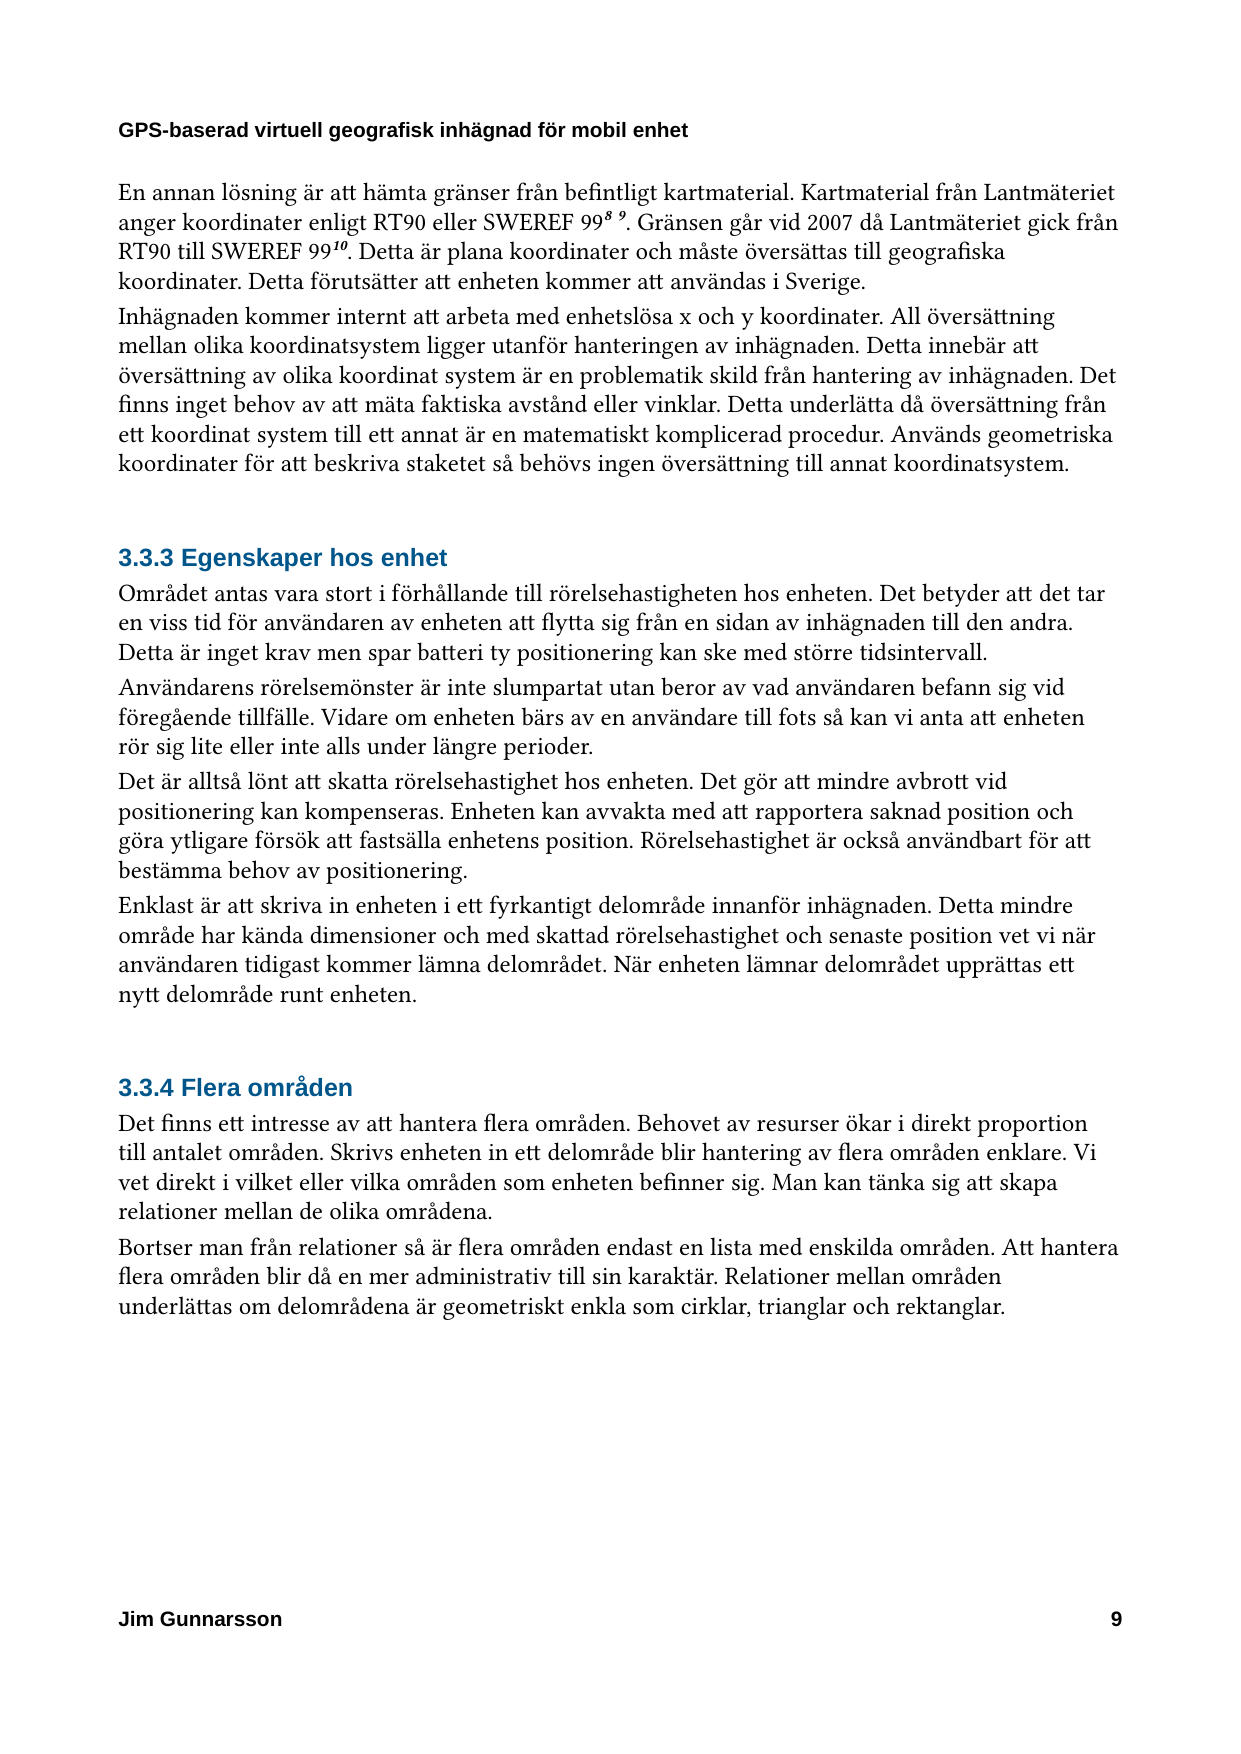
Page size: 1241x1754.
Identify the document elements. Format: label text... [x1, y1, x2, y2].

text En annan lösning är att hämta gränser från befintligt kartmaterial. Kartmaterial från Lantmäteriet anger koordinater enligt RT90 eller SWEREF 99 . Gränsen går vid 2007 då Lantmäteriet gick från RT90 till SWEREF 99. Detta är plana koordinater och måste översättas till geografiska koordinater. Detta förutsätter att enheten kommer att användas i Sverige. [118, 177, 1122, 295]
text Området antas vara stort i förhållande till rörelsehastigheten hos enheten. Det betyder att det tar en viss tid för användaren av enheten att flytta sig från en sidan av inhägnaden till den andra. Detta är inget krav men spar batteri ty positionering kan ske med större tidsintervall. [118, 577, 1122, 666]
text Det finns ett intresse av att hantera flera områden. Behovet av resurser ökar i direkt proportion till antalet områden. Skrivs enheten in ett delområde blir hantering av flera områden enklare. Vi vet direkt i vilket eller vilka områden som enheten befinner sig. Man kan tänka sig att skapa relationer mellan de olika områdena. [118, 1108, 1122, 1226]
subtitle Egenskaper hos enhet [118, 543, 1122, 572]
text Användarens rörelsemönster är inte slumpartat utan beror av vad användaren befann sig vid föregående tillfälle. Vidare om enheten bärs av en användare till fots så kan vi anta att enheten rör sig lite eller inte alls under längre perioder. [118, 672, 1122, 760]
subtitle Flera områden [118, 1073, 1122, 1102]
text Bortser man från relationer så är flera områden endast en lista med enskilda områden. Att hantera flera områden blir då en mer administrativ till sin karaktär. Relationer mellan områden underlättas om delområdena är geometriskt enkla som cirklar, trianglar och rektanglar. [118, 1232, 1122, 1320]
text Enklast är att skriva in enheten i ett fyrkantigt delområde innanför inhägnaden. Detta mindre område har kända dimensioner och med skattad rörelsehastighet och senaste position vet vi när användaren tidigast kommer lämna delområdet. När enheten lämnar delområdet upprättas ett nytt delområde runt enheten. [118, 890, 1122, 1008]
text Inhägnaden kommer internt att arbeta med enhetslösa x och y koordinater. All översättning mellan olika koordinatsystem ligger utanför hanteringen av inhägnaden. Detta innebär att översättning av olika koordinat system är en problematik skild från hantering av inhägnaden. Det finns inget behov av att mäta faktiska avstånd eller vinklar. Detta underlätta då översättning från ett koordinat system till ett annat är en matematiskt komplicerad procedur. Används geometriska koordinater för att beskriva staketet så behövs ingen översättning till annat koordinatsystem. [118, 301, 1122, 478]
text Det är alltså lönt att skatta rörelsehastighet hos enheten. Det gör att mindre avbrott vid positionering kan kompenseras. Enheten kan avvakta med att rapportera saknad position och göra ytligare försök att fastsälla enhetens position. Rörelsehastighet är också användbart för att bestämma behov av positionering. [118, 766, 1122, 884]
